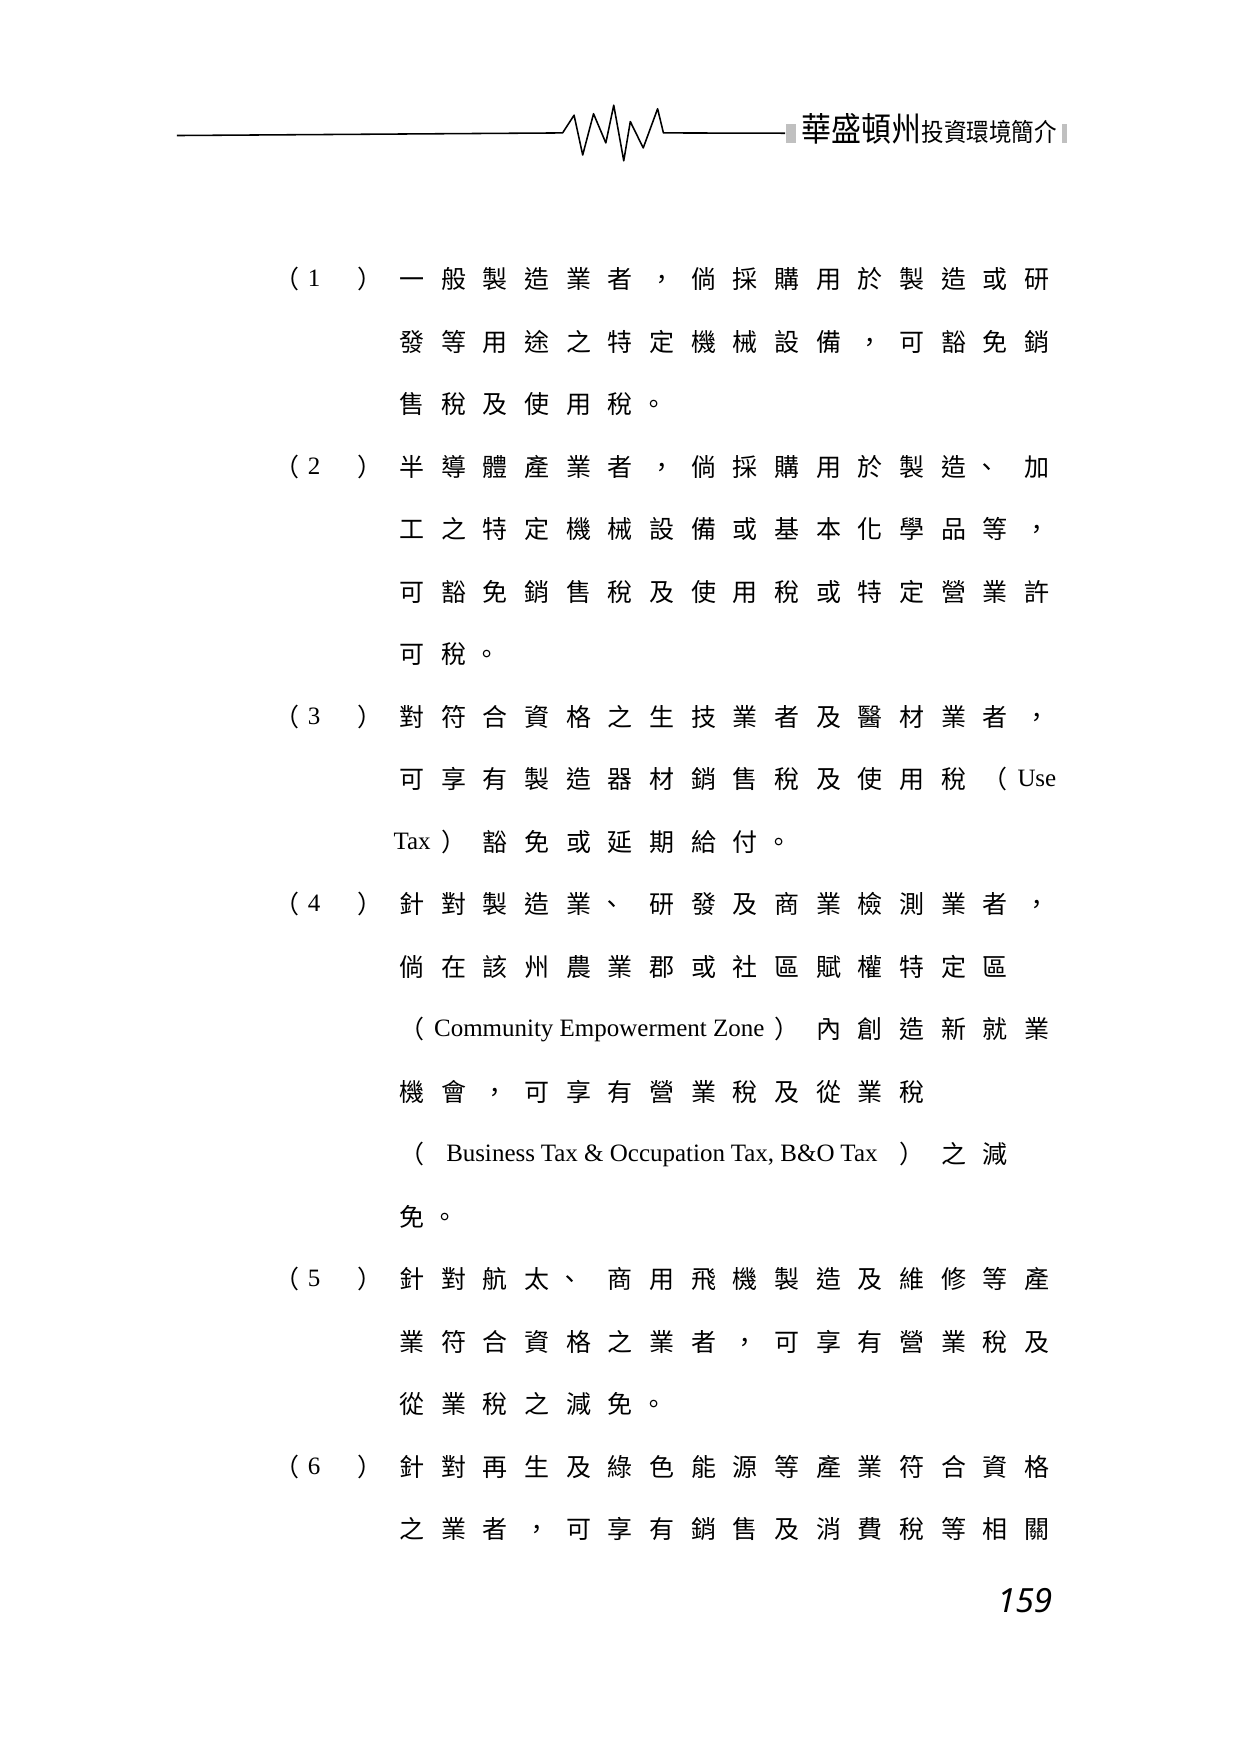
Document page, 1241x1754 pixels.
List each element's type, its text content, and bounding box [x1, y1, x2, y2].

list 針對再生及綠色能源等產業符合資格之業者，可享有銷售及消費稅等相關減免。 [232, 1424, 1058, 1549]
list 針對製造業、研發及商業檢測業者，倘在該州農業郡或社區賦權特定區（Community Empowerment Zone）內創造新就業機會，可享有營業稅及從業稅（Business Tax & Occupation Tax, B&O Tax）之減免。 [232, 861, 1058, 1236]
list 對符合資格之生技業者及醫材業者，可享有製造器材銷售稅及使用稅（Use Tax）豁免或延期給付。 [232, 674, 1058, 861]
list 一般製造業者，倘採購用於製造或研發等用途之特定機械設備，可豁免銷售稅及使用稅。 [232, 236, 1058, 424]
list 針對航太、商用飛機製造及維修等產業符合資格之業者，可享有營業稅及從業稅之減免。 [232, 1236, 1058, 1424]
list 半導體產業者，倘採購用於製造、加工之特定機械設備或基本化學品等，可豁免銷售稅及使用稅或特定營業許可稅。 [232, 424, 1058, 674]
